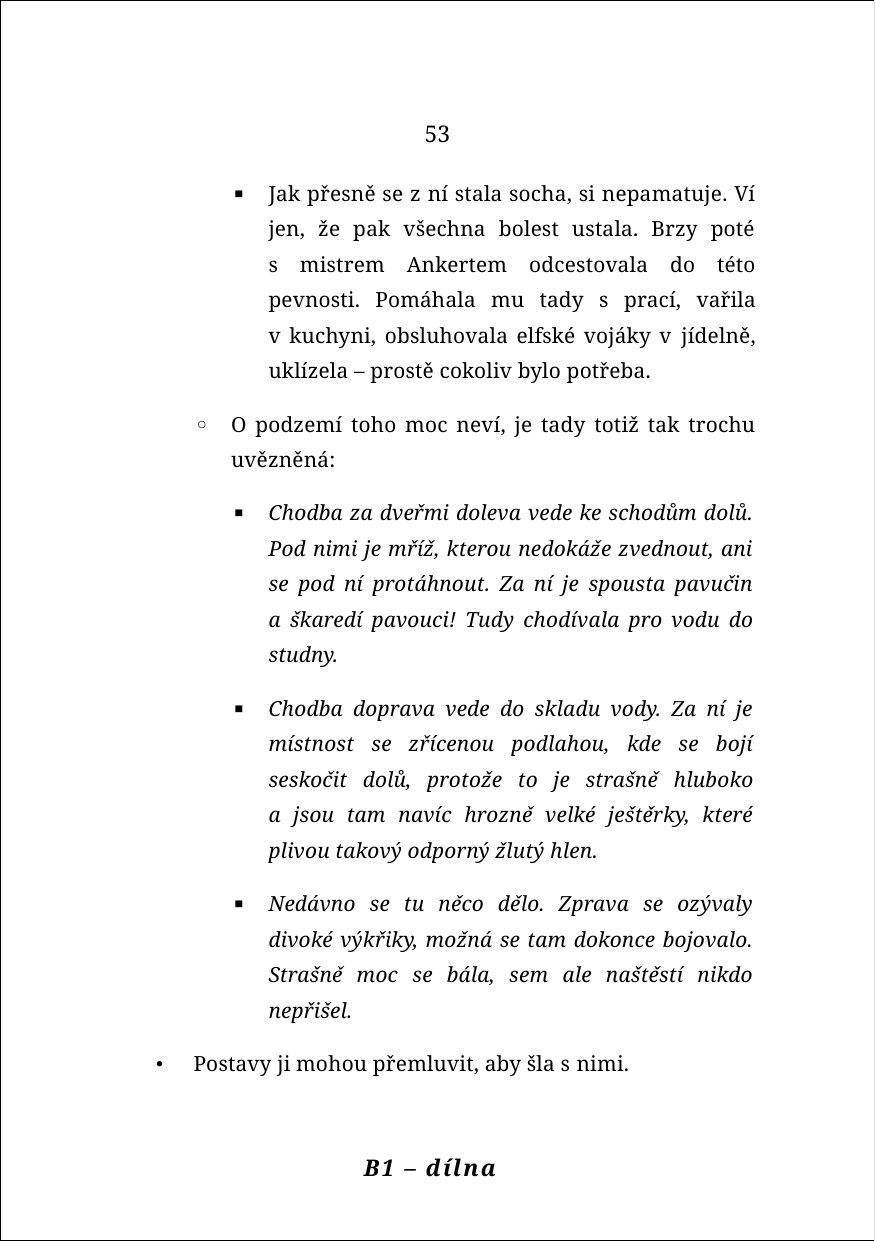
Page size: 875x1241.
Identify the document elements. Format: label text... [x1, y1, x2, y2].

list Chodba doprava vede do skladu vody. Za ní je místnost se zřícenou podlahou, kde se bojí seskočit dolů, protože to je strašně hluboko a⁠ jsou tam navíc hrozně velké ještěrky, které plivou takový odporný žlutý hlen. [231, 694, 756, 864]
list Nedávno se tu něco dělo. Zprava se ozývaly divoké výkřiky, možná se tam dokonce bojovalo. Strašně moc se bála, sem ale naštěstí nikdo nepřišel. [231, 889, 756, 1024]
list Postavy ji mohou přemluvit, aby šla s⁠ nimi. [156, 1049, 756, 1077]
list O⁠ podzemí toho moc neví, je tady totiž tak trochu uvězněná: [193, 410, 756, 474]
list Jak přesně se z⁠ ní stala socha, si nepamatuje. Ví jen, že pak všechna bolest ustala. Brzy poté s⁠ mistrem Ankertem odcestovala do této pevnosti. Pomáhala mu tady s⁠ prací, vařila v⁠ kuchyni, obsluhovala elfské vojáky v⁠ jídelně, uklízela – prostě cokoliv bylo potřeba. [231, 179, 756, 385]
list Chodba za dveřmi doleva vede ke schodům dolů. Pod nimi je mříž, kterou nedokáže zvednout, ani se pod ní protáhnout. Za ní je spousta pavučin a⁠ škaredí pavouci! Tudy chodívala pro vodu do studny. [231, 498, 756, 669]
